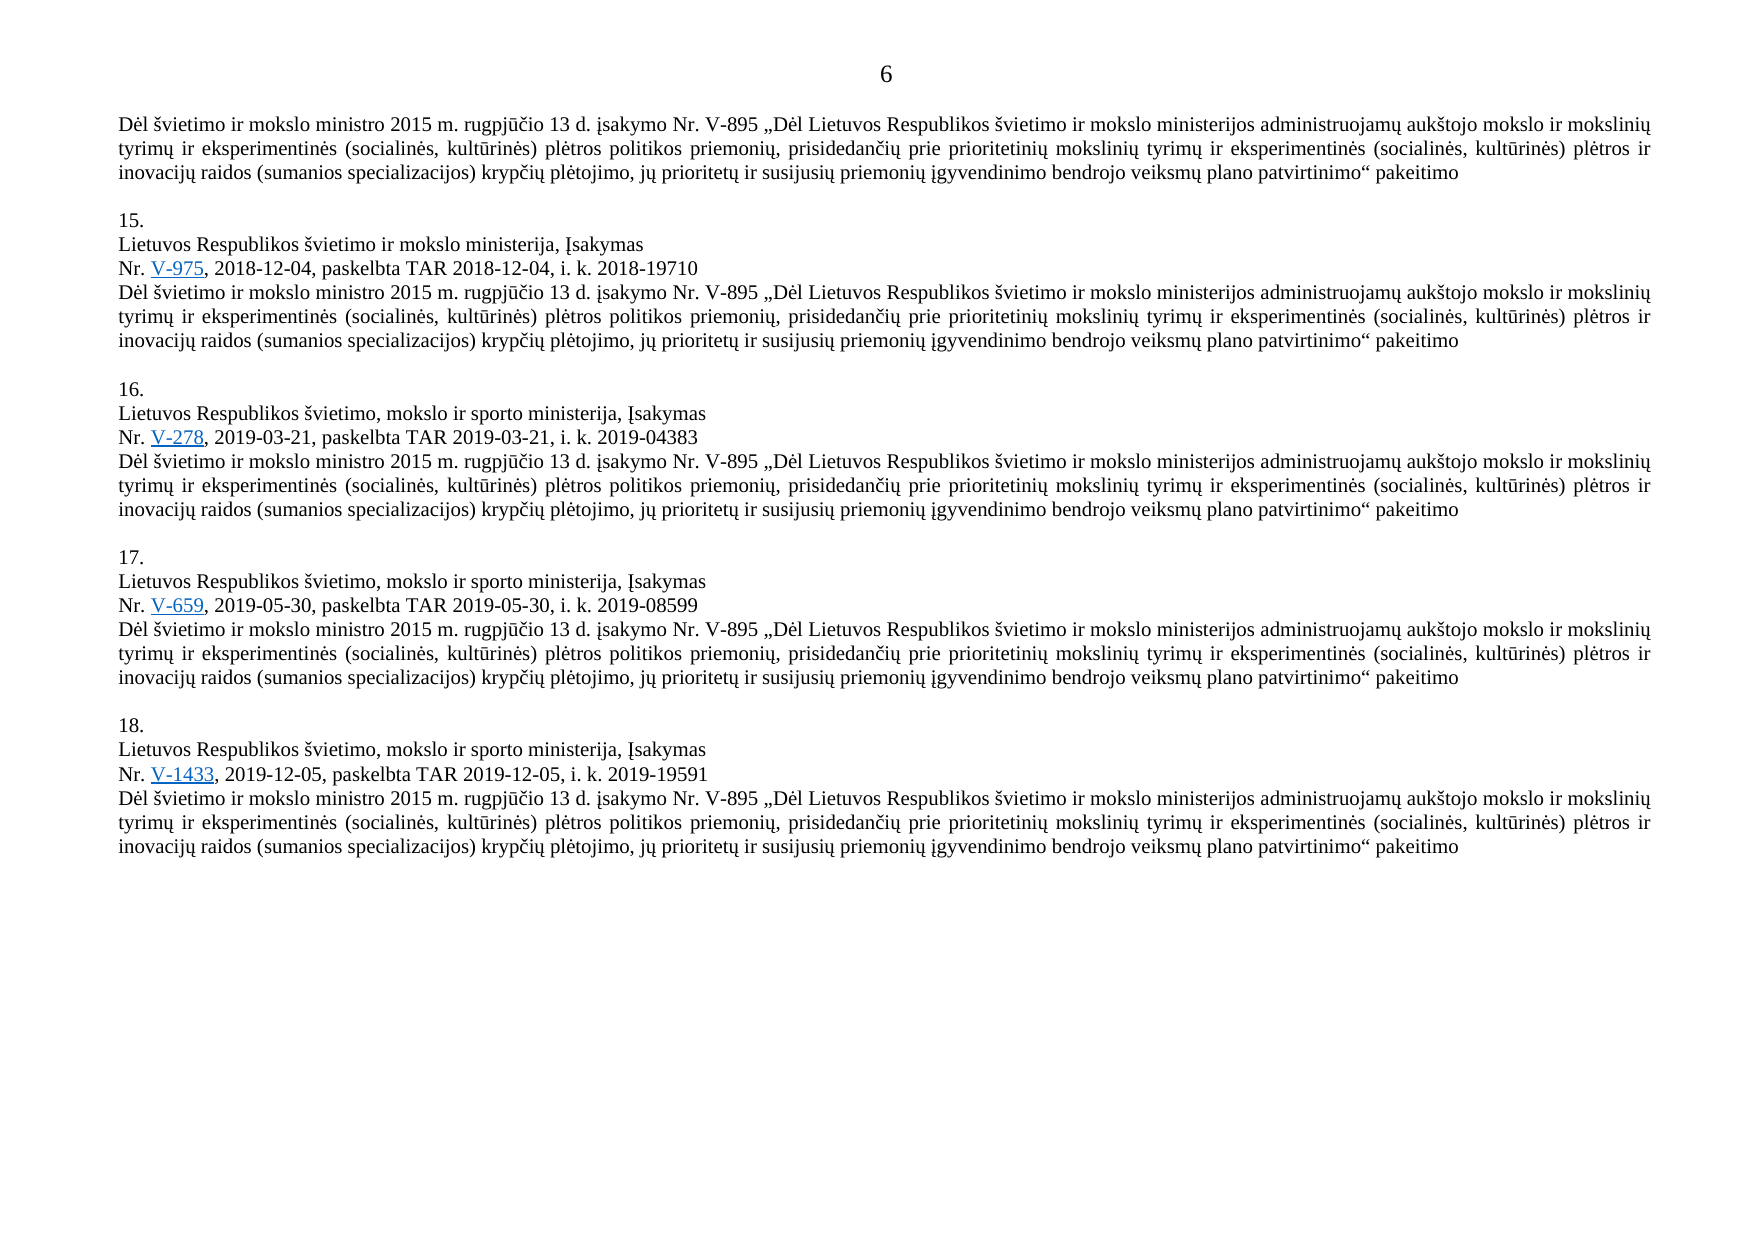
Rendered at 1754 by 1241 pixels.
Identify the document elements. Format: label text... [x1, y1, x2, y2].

text 17. [118, 545, 1654, 569]
text Lietuvos Respublikos švietimo, mokslo ir sporto ministerija, Įsakymas [118, 401, 1654, 424]
text Nr. V-975, 2018-12-04, paskelbta TAR 2018-12-04, i. k. 2018-19710 [118, 256, 1654, 280]
text Nr. V-278, 2019-03-21, paskelbta TAR 2019-03-21, i. k. 2019-04383 [118, 424, 1654, 449]
text Nr. V-1433, 2019-12-05, paskelbta TAR 2019-12-05, i. k. 2019-19591 [118, 761, 1654, 786]
text Dėl švietimo ir mokslo ministro 2015 m. rugpjūčio 13 d. įsakymo Nr. V-895 „Dėl Lietuvos Respublikos švietimo ir mokslo ministerijos administruojamų aukštojo mokslo ir mokslinių tyrimų ir eksperimentinės (socialinės, kultūrinės) plėtros politikos priemonių, prisidedančių prie prioritetinių mokslinių tyrimų ir eksperimentinės (socialinės, kultūrinės) plėtros ir inovacijų raidos (sumanios specializacijos) krypčių plėtojimo, jų prioritetų ir susijusių priemonių įgyvendinimo bendrojo veiksmų plano patvirtinimo“ pakeitimo [118, 617, 1654, 689]
text Nr. V-659, 2019-05-30, paskelbta TAR 2019-05-30, i. k. 2019-08599 [118, 593, 1654, 617]
text Dėl švietimo ir mokslo ministro 2015 m. rugpjūčio 13 d. įsakymo Nr. V-895 „Dėl Lietuvos Respublikos švietimo ir mokslo ministerijos administruojamų aukštojo mokslo ir mokslinių tyrimų ir eksperimentinės (socialinės, kultūrinės) plėtros politikos priemonių, prisidedančių prie prioritetinių mokslinių tyrimų ir eksperimentinės (socialinės, kultūrinės) plėtros ir inovacijų raidos (sumanios specializacijos) krypčių plėtojimo, jų prioritetų ir susijusių priemonių įgyvendinimo bendrojo veiksmų plano patvirtinimo“ pakeitimo [118, 786, 1654, 858]
text Dėl švietimo ir mokslo ministro 2015 m. rugpjūčio 13 d. įsakymo Nr. V-895 „Dėl Lietuvos Respublikos švietimo ir mokslo ministerijos administruojamų aukštojo mokslo ir mokslinių tyrimų ir eksperimentinės (socialinės, kultūrinės) plėtros politikos priemonių, prisidedančių prie prioritetinių mokslinių tyrimų ir eksperimentinės (socialinės, kultūrinės) plėtros ir inovacijų raidos (sumanios specializacijos) krypčių plėtojimo, jų prioritetų ir susijusių priemonių įgyvendinimo bendrojo veiksmų plano patvirtinimo“ pakeitimo [118, 280, 1654, 352]
text Dėl švietimo ir mokslo ministro 2015 m. rugpjūčio 13 d. įsakymo Nr. V-895 „Dėl Lietuvos Respublikos švietimo ir mokslo ministerijos administruojamų aukštojo mokslo ir mokslinių tyrimų ir eksperimentinės (socialinės, kultūrinės) plėtros politikos priemonių, prisidedančių prie prioritetinių mokslinių tyrimų ir eksperimentinės (socialinės, kultūrinės) plėtros ir inovacijų raidos (sumanios specializacijos) krypčių plėtojimo, jų prioritetų ir susijusių priemonių įgyvendinimo bendrojo veiksmų plano patvirtinimo“ pakeitimo [118, 112, 1654, 184]
text Lietuvos Respublikos švietimo ir mokslo ministerija, Įsakymas [118, 232, 1654, 256]
text Dėl švietimo ir mokslo ministro 2015 m. rugpjūčio 13 d. įsakymo Nr. V-895 „Dėl Lietuvos Respublikos švietimo ir mokslo ministerijos administruojamų aukštojo mokslo ir mokslinių tyrimų ir eksperimentinės (socialinės, kultūrinės) plėtros politikos priemonių, prisidedančių prie prioritetinių mokslinių tyrimų ir eksperimentinės (socialinės, kultūrinės) plėtros ir inovacijų raidos (sumanios specializacijos) krypčių plėtojimo, jų prioritetų ir susijusių priemonių įgyvendinimo bendrojo veiksmų plano patvirtinimo“ pakeitimo [118, 449, 1654, 521]
text Lietuvos Respublikos švietimo, mokslo ir sporto ministerija, Įsakymas [118, 737, 1654, 761]
text Lietuvos Respublikos švietimo, mokslo ir sporto ministerija, Įsakymas [118, 569, 1654, 593]
text 16. [118, 376, 1654, 401]
text 15. [118, 208, 1654, 232]
text 18. [118, 713, 1654, 737]
